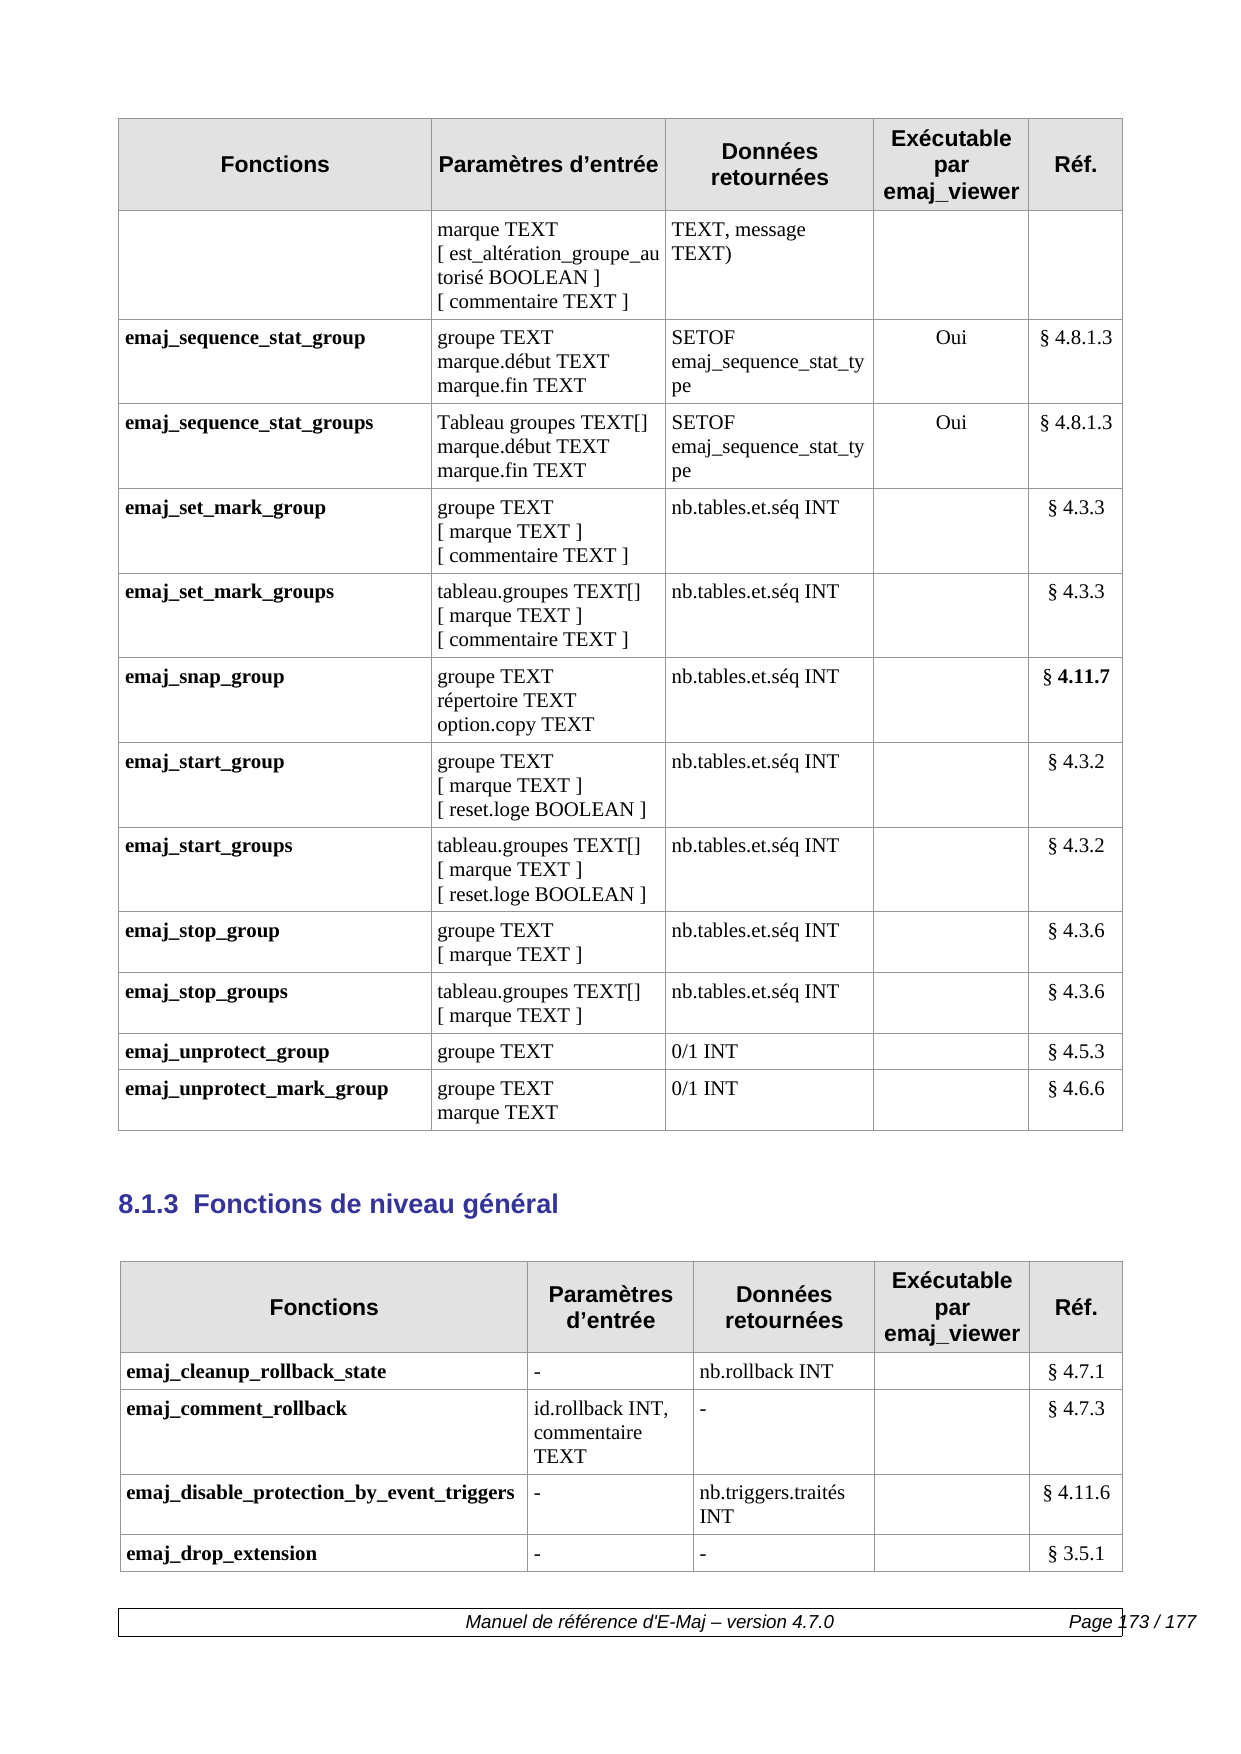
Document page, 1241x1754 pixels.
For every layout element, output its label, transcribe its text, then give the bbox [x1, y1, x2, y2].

table_header Données retournées [694, 1262, 874, 1352]
table_cell emaj_start_group [119, 743, 431, 827]
table_cell [874, 658, 1028, 742]
table_cell [874, 912, 1028, 972]
table_cell [874, 574, 1028, 657]
table_cell nb.tables.et.séq INT [666, 489, 873, 572]
table_cell [874, 973, 1028, 1032]
table_cell [874, 211, 1028, 318]
table_header Données retournées [666, 119, 873, 210]
table_cell groupe TEXT [ marque TEXT ] [ commentaire TEXT ] [432, 489, 665, 572]
table_header Fonctions [121, 1262, 527, 1352]
table_header Réf. [1030, 1262, 1122, 1352]
table_cell § 4.8.1.3 [1029, 404, 1122, 488]
subtitle Fonctions de niveau général [118, 1188, 1122, 1219]
table_cell emaj_sequence_stat_groups [119, 404, 431, 488]
table_header Paramètres d’entrée [432, 119, 665, 210]
table_cell [875, 1353, 1029, 1389]
table_cell tableau.groupes TEXT[] [ marque TEXT ] [ reset.loge BOOLEAN ] [432, 828, 665, 911]
table_cell [875, 1390, 1029, 1473]
table_cell [875, 1535, 1029, 1571]
table_cell emaj_start_groups [119, 828, 431, 911]
table_header Exécutable par emaj_viewer [875, 1262, 1029, 1352]
table_cell emaj_sequence_stat_group [119, 320, 431, 403]
table_cell nb.tables.et.séq INT [666, 658, 873, 742]
table_cell marque TEXT [ est_altération_groupe_autorisé BOOLEAN ] [ commentaire TEXT ] [432, 211, 665, 318]
table_cell § 4.7.3 [1030, 1390, 1122, 1473]
table_cell emaj_set_mark_group [119, 489, 431, 572]
table_cell [119, 211, 431, 318]
table_cell 0/1 INT [666, 1034, 873, 1069]
table_cell [874, 743, 1028, 827]
table_cell groupe TEXT répertoire TEXT option.copy TEXT [432, 658, 665, 742]
table_cell § 4.3.6 [1029, 973, 1122, 1032]
table_cell emaj_comment_rollback [121, 1390, 527, 1473]
table_cell § 4.11.6 [1030, 1475, 1122, 1534]
table_cell groupe TEXT [ marque TEXT ] [ reset.loge BOOLEAN ] [432, 743, 665, 827]
table_cell emaj_disable_protection_by_event_triggers [121, 1475, 527, 1534]
table_cell - [528, 1535, 693, 1571]
table_cell nb.tables.et.séq INT [666, 912, 873, 972]
table_cell TEXT, message TEXT) [666, 211, 873, 318]
table_cell § 4.11.7 [1029, 658, 1122, 742]
table_cell emaj_drop_extension [121, 1535, 527, 1571]
table_cell tableau.groupes TEXT[] [ marque TEXT ] [432, 973, 665, 1032]
table_cell Oui [874, 404, 1028, 488]
table_cell SETOF emaj_sequence_stat_type [666, 320, 873, 403]
table_cell § 4.3.3 [1029, 489, 1122, 572]
table_cell emaj_stop_groups [119, 973, 431, 1032]
table_cell Tableau groupes TEXT[] marque.début TEXT marque.fin TEXT [432, 404, 665, 488]
table_cell - [528, 1475, 693, 1534]
table_cell § 4.7.1 [1030, 1353, 1122, 1389]
table_cell [874, 489, 1028, 572]
table_cell § 4.3.6 [1029, 912, 1122, 972]
table_cell § 4.8.1.3 [1029, 320, 1122, 403]
table_cell emaj_set_mark_groups [119, 574, 431, 657]
table_cell emaj_unprotect_mark_group [119, 1070, 431, 1130]
table_cell - [528, 1353, 693, 1389]
table_cell nb.tables.et.séq INT [666, 828, 873, 911]
table_cell tableau.groupes TEXT[] [ marque TEXT ] [ commentaire TEXT ] [432, 574, 665, 657]
table_cell nb.triggers.traités INT [694, 1475, 874, 1534]
table_cell emaj_snap_group [119, 658, 431, 742]
table_cell [875, 1475, 1029, 1534]
table_cell emaj_stop_group [119, 912, 431, 972]
table_header Paramètres d’entrée [528, 1262, 693, 1352]
table_cell § 4.3.2 [1029, 828, 1122, 911]
table_cell SETOF emaj_sequence_stat_type [666, 404, 873, 488]
table_cell id.rollback INT, commentaire TEXT [528, 1390, 693, 1473]
table_cell nb.tables.et.séq INT [666, 574, 873, 657]
table_cell § 4.3.3 [1029, 574, 1122, 657]
table_cell § 4.5.3 [1029, 1034, 1122, 1069]
table_cell emaj_unprotect_group [119, 1034, 431, 1069]
table_cell emaj_cleanup_rollback_state [121, 1353, 527, 1389]
table_header Fonctions [119, 119, 431, 210]
table_cell groupe TEXT marque TEXT [432, 1070, 665, 1130]
table_cell groupe TEXT [432, 1034, 665, 1069]
table_cell Oui [874, 320, 1028, 403]
table_cell nb.tables.et.séq INT [666, 743, 873, 827]
table_cell § 4.3.2 [1029, 743, 1122, 827]
table_cell - [694, 1535, 874, 1571]
table_cell - [694, 1390, 874, 1473]
table_cell groupe TEXT [ marque TEXT ] [432, 912, 665, 972]
table_cell § 4.6.6 [1029, 1070, 1122, 1130]
table_cell nb.rollback INT [694, 1353, 874, 1389]
table_header Réf. [1029, 119, 1122, 210]
table_cell nb.tables.et.séq INT [666, 973, 873, 1032]
table_cell [874, 1034, 1028, 1069]
table_cell [1029, 211, 1122, 318]
table_cell [874, 1070, 1028, 1130]
table_cell § 3.5.1 [1030, 1535, 1122, 1571]
table_cell [874, 828, 1028, 911]
table_cell groupe TEXT marque.début TEXT marque.fin TEXT [432, 320, 665, 403]
table_header Exécutable par emaj_viewer [874, 119, 1028, 210]
table_cell 0/1 INT [666, 1070, 873, 1130]
